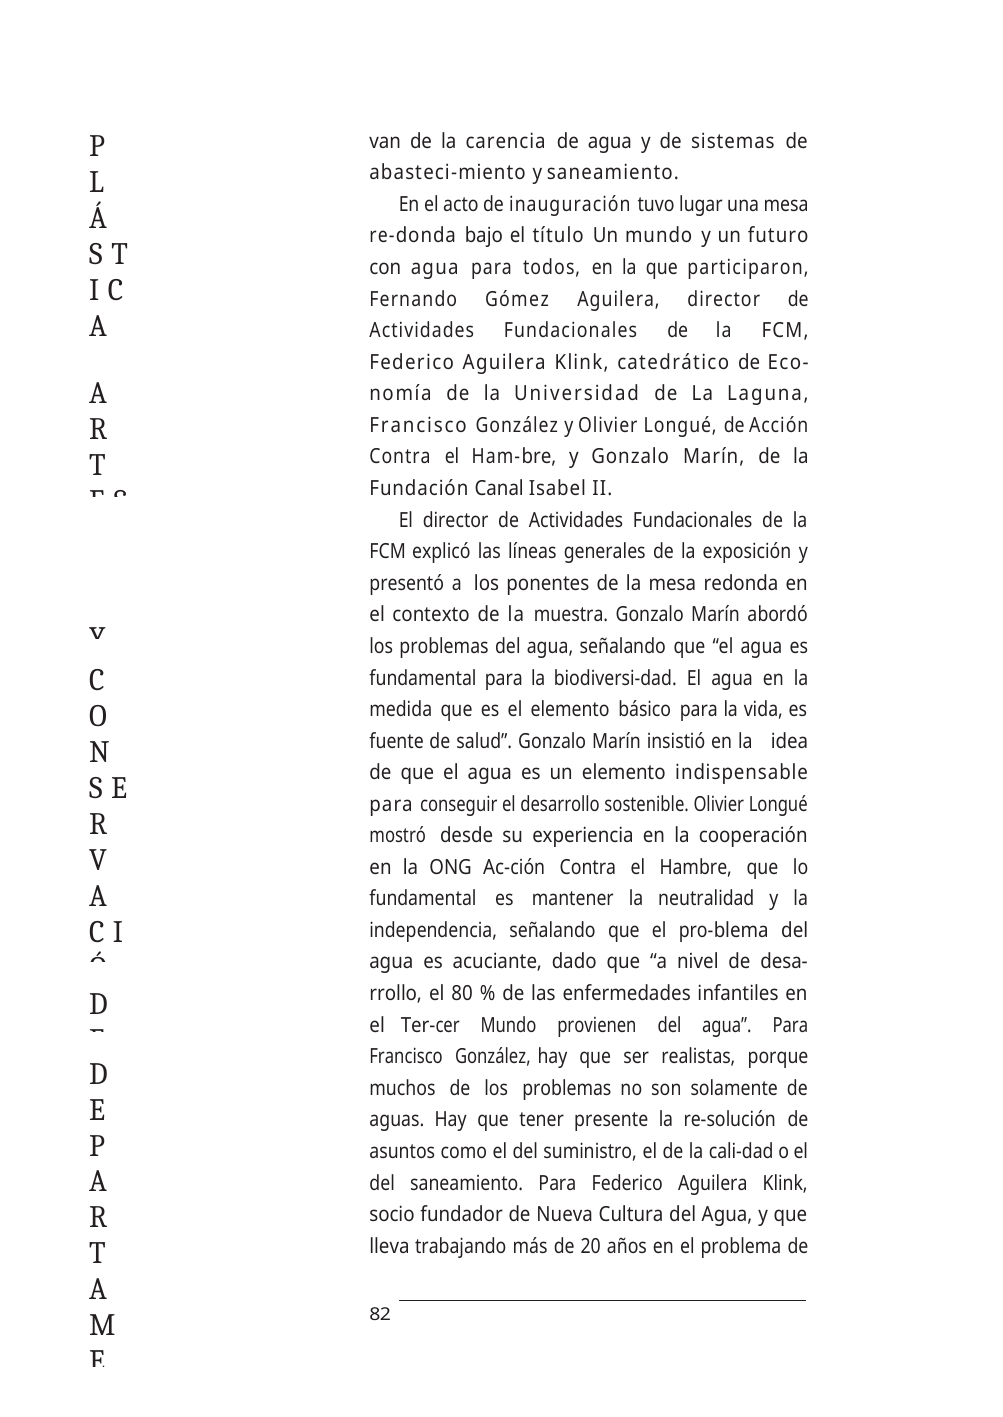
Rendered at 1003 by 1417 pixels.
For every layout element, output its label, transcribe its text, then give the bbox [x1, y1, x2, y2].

text Y [89, 620, 128, 638]
text van de la carencia de agua y de sistemas de abasteci-miento y saneamiento. [369, 126, 808, 186]
text Y [89, 628, 95, 638]
text P L Á S T I C A S [89, 129, 128, 342]
text D E P A R T A M E N T O [89, 1056, 128, 1367]
text D E [89, 986, 128, 1032]
text A R T E S [89, 376, 128, 496]
text C O N S E R V A C I Ó N [89, 662, 128, 962]
text El director de Actividades Fundacionales de la FCM explicó las líneas generales de la exposición y presentó a los ponentes de la mesa redonda en el contexto de la muestra. Gonzalo Marín abordó los problemas del agua, señalando que “el agua es fundamental para la biodiversi-dad. El agua en la medida que es el elemento básico para la vida, es fuente de salud”. Gonzalo Marín insistió en la idea de que el agua es un elemento indispensable para conseguir el desarrollo sostenible. Olivier Longué mostró desde su experiencia en la cooperación en la ONG Ac-ción Contra el Hambre, que lo fundamental es mantener la neutralidad y la independencia, señalando que el pro-blema del agua es acuciante, dado que “a nivel de desa-rrollo, el 80 % de las enfermedades infantiles en el Ter-cer Mundo provienen del agua”. Para Francisco González, hay que ser realistas, porque muchos de los problemas no son solamente de aguas. Hay que tener presente la re-solución de asuntos como el del suministro, el de la cali-dad o el del saneamiento. Para Federico Aguilera Klink, socio fundador de Nueva Cultura del Agua, y que lleva trabajando más de 20 años en el problema de [369, 505, 808, 1259]
text En el acto de inauguración tuvo lugar una mesa re-donda bajo el título Un mundo y un futuro con agua para todos, en la que participaron, Fernando Gómez Aguilera, director de Actividades Fundacionales de la FCM, Federico Aguilera Klink, catedrático de Eco-nomía de la Universidad de La Laguna, Francisco González y Olivier Longué, de Acción Contra el Ham-bre, y Gonzalo Marín, de la Fundación Canal Isabel II. [369, 189, 808, 501]
